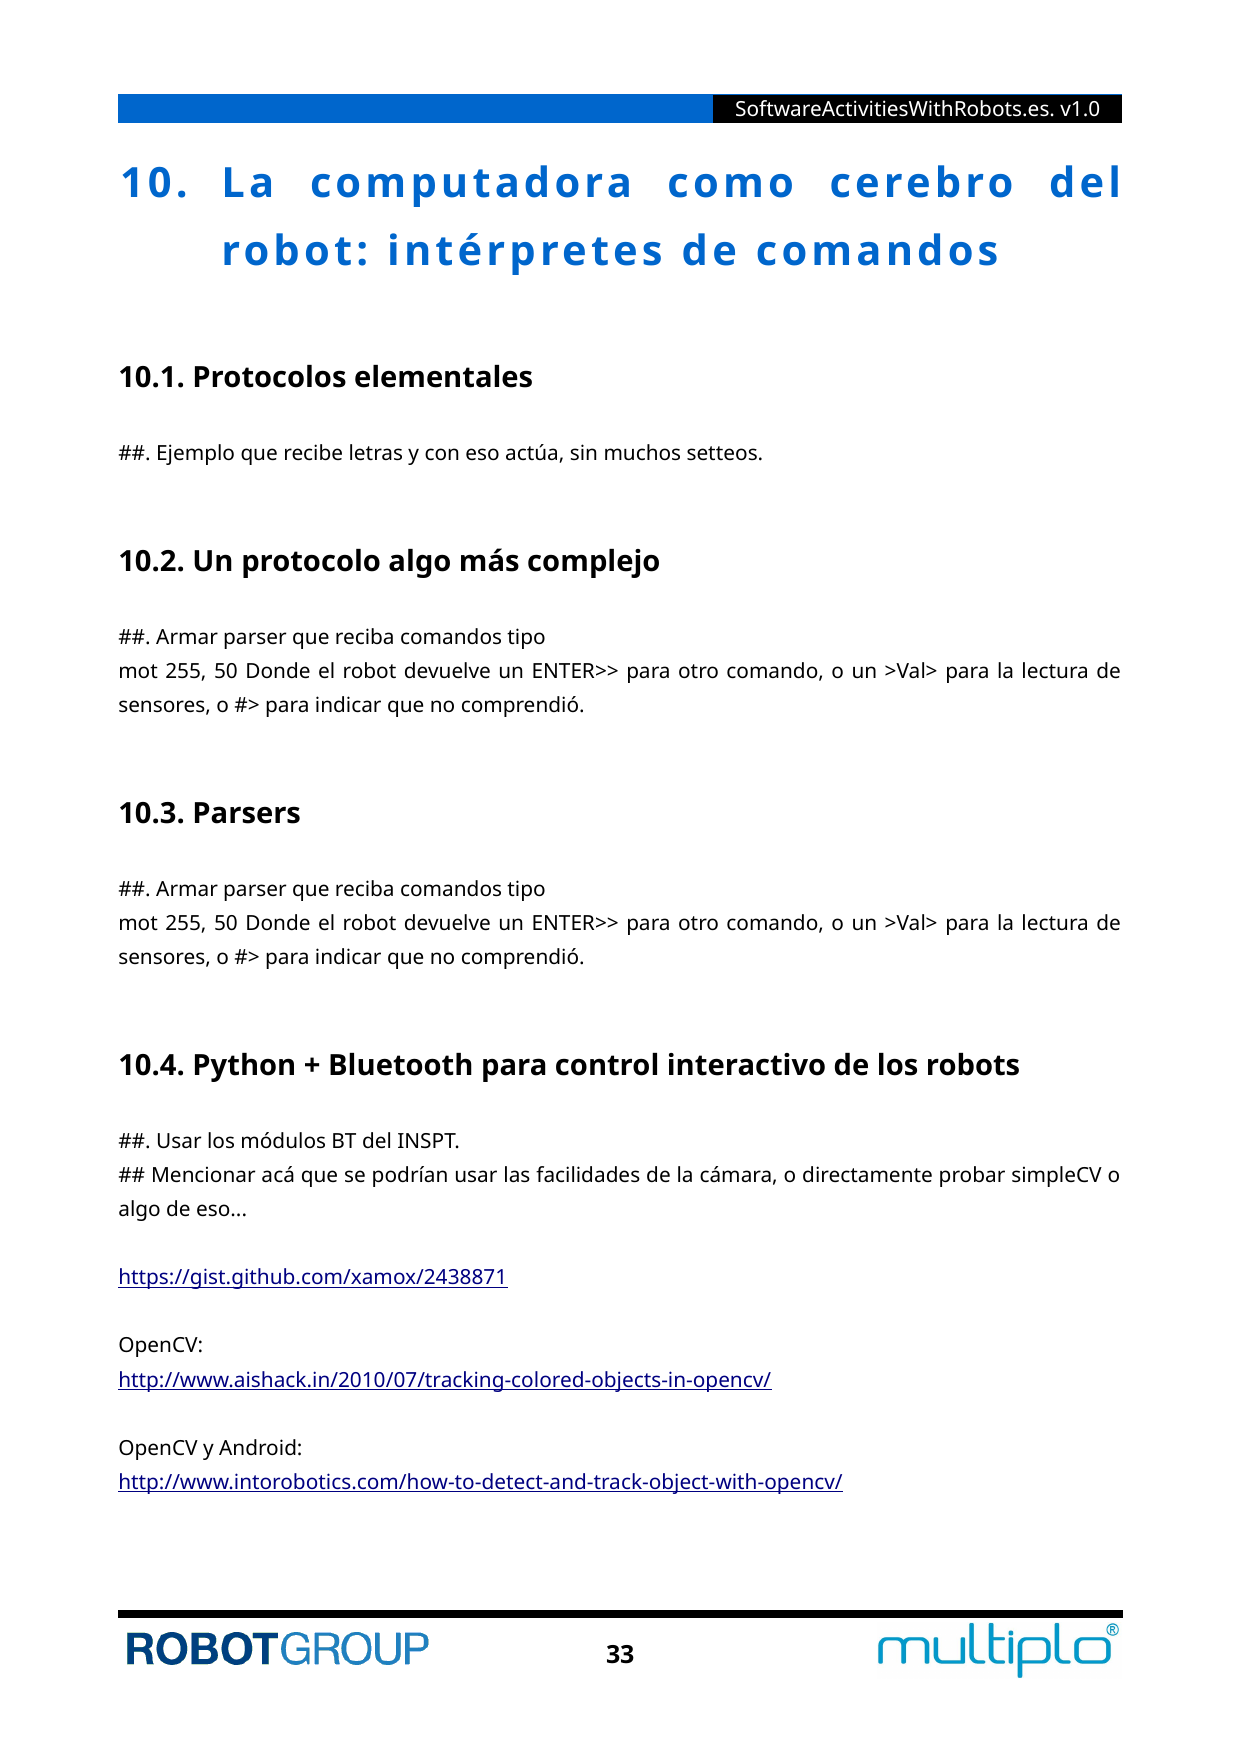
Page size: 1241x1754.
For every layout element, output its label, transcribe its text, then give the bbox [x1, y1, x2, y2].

text OpenCV y Android: [118, 1433, 1122, 1461]
text OpenCV: [118, 1331, 1122, 1359]
text mot 255, 50 Donde el robot devuelve un ENTER>> para otro comando, o un >Val> para la lectura de sensores, o #> para indicar que no comprendió. [118, 656, 1122, 719]
picture [118, 1622, 434, 1673]
text 10.1. Protocolos elementales [118, 357, 1122, 396]
text 10.4. Python + Bluetooth para control interactivo de los robots [118, 1044, 1122, 1084]
text ##. Ejemplo que recibe letras y con eso actúa, sin muchos setteos. [118, 438, 1122, 467]
text 10.3. Parsers [118, 793, 1122, 832]
picture [877, 1622, 1123, 1679]
text mot 255, 50 Donde el robot devuelve un ENTER>> para otro comando, o un >Val> para la lectura de sensores, o #> para indicar que no comprendió. [118, 908, 1122, 971]
text ##. Armar parser que reciba comandos tipo [118, 874, 1122, 903]
text ##. Usar los módulos BT del INSPT. [118, 1126, 1122, 1155]
text https://gist.github.com/xamox/2438871 [118, 1262, 1122, 1291]
text http://www.intorobotics.com/how-to-detect-and-track-object-with-opencv/ [118, 1467, 1122, 1495]
text ##. Armar parser que reciba comandos tipo [118, 622, 1122, 651]
text 10. La computadora como cerebro del robot: intérpretes de comandos [120, 152, 1122, 277]
text http://www.aishack.in/2010/07/tracking-colored-objects-in-opencv/ [118, 1365, 1122, 1393]
text ## Mencionar acá que se podrían usar las facilidades de la cámara, o directamente probar simpleCV o algo de eso... [118, 1160, 1122, 1223]
text 10.2. Un protocolo algo más complejo [118, 541, 1122, 580]
